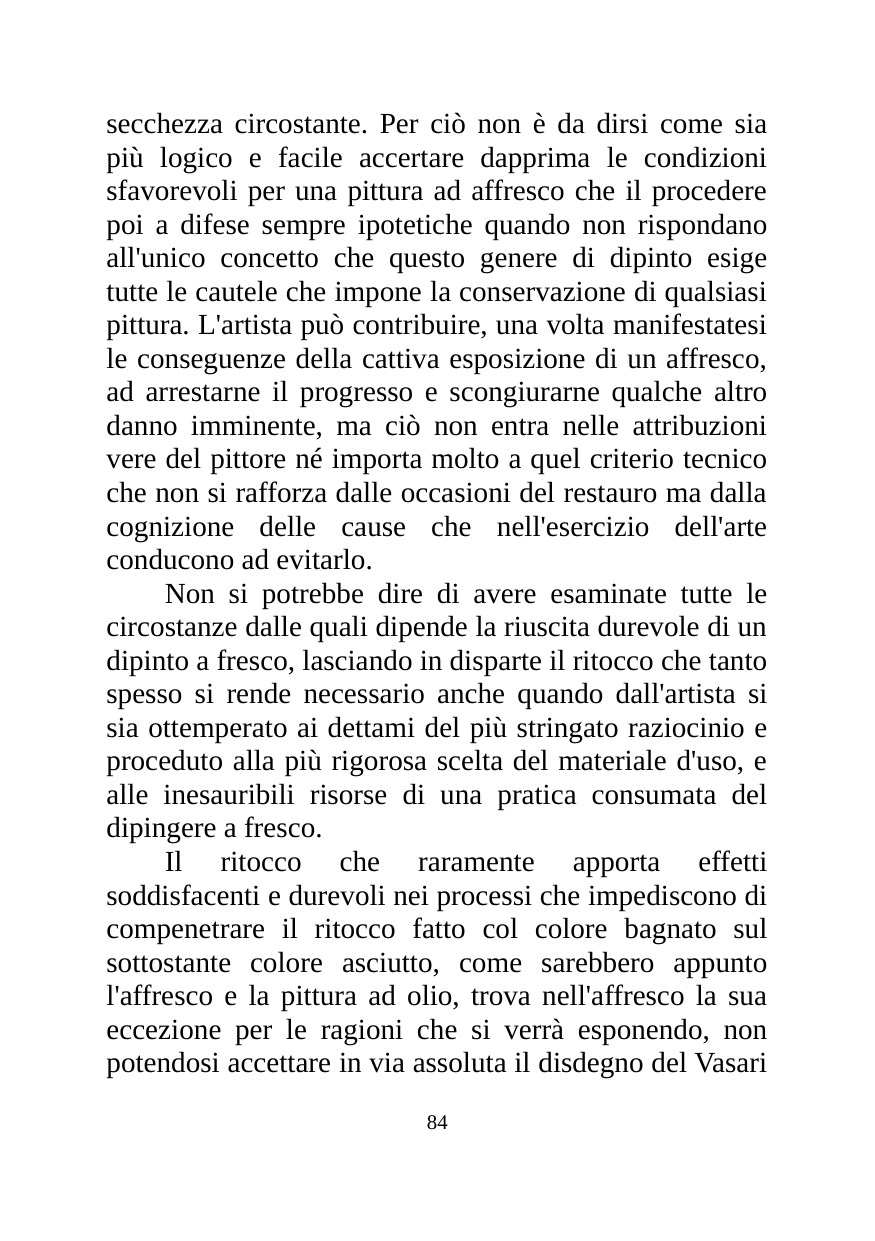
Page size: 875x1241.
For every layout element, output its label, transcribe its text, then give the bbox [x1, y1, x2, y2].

text secchezza circostante. Per ciò non è da dirsi come sia più logico e facile accertare dapprima le condizioni sfavorevoli per una pittura ad affresco che il procedere poi a difese sempre ipotetiche quando non rispondano all'unico concetto che questo genere di dipinto esige tutte le cautele che impone la conservazione di qualsiasi pittura. L'artista può contribuire, una volta manifestatesi le conseguenze della cattiva esposizione di un affresco, ad arrestarne il progresso e scongiurarne qualche altro danno imminente, ma ciò non entra nelle attribuzioni vere del pittore né importa molto a quel criterio tecnico che non si rafforza dalle occasioni del restauro ma dalla cognizione delle cause che nell'esercizio dell'arte conducono ad evitarlo. [106, 106, 768, 576]
text Il ritocco che raramente apporta effetti soddisfacenti e durevoli nei processi che impediscono di compenetrare il ritocco fatto col colore bagnato sul sottostante colore asciutto, come sarebbero appunto l'affresco e la pittura ad olio, trova nell'affresco la sua eccezione per le ragioni che si verrà esponendo, non potendosi accettare in via assoluta il disdegno del Vasari [106, 844, 768, 1079]
text Non si potrebbe dire di avere esaminate tutte le circostanze dalle quali dipende la riuscita durevole di un dipinto a fresco, lasciando in disparte il ritocco che tanto spesso si rende necessario anche quando dall'artista si sia ottemperato ai dettami del più stringato raziocinio e proceduto alla più rigorosa scelta del materiale d'uso, e alle inesauribili risorse di una pratica consumata del dipingere a fresco. [106, 576, 768, 844]
